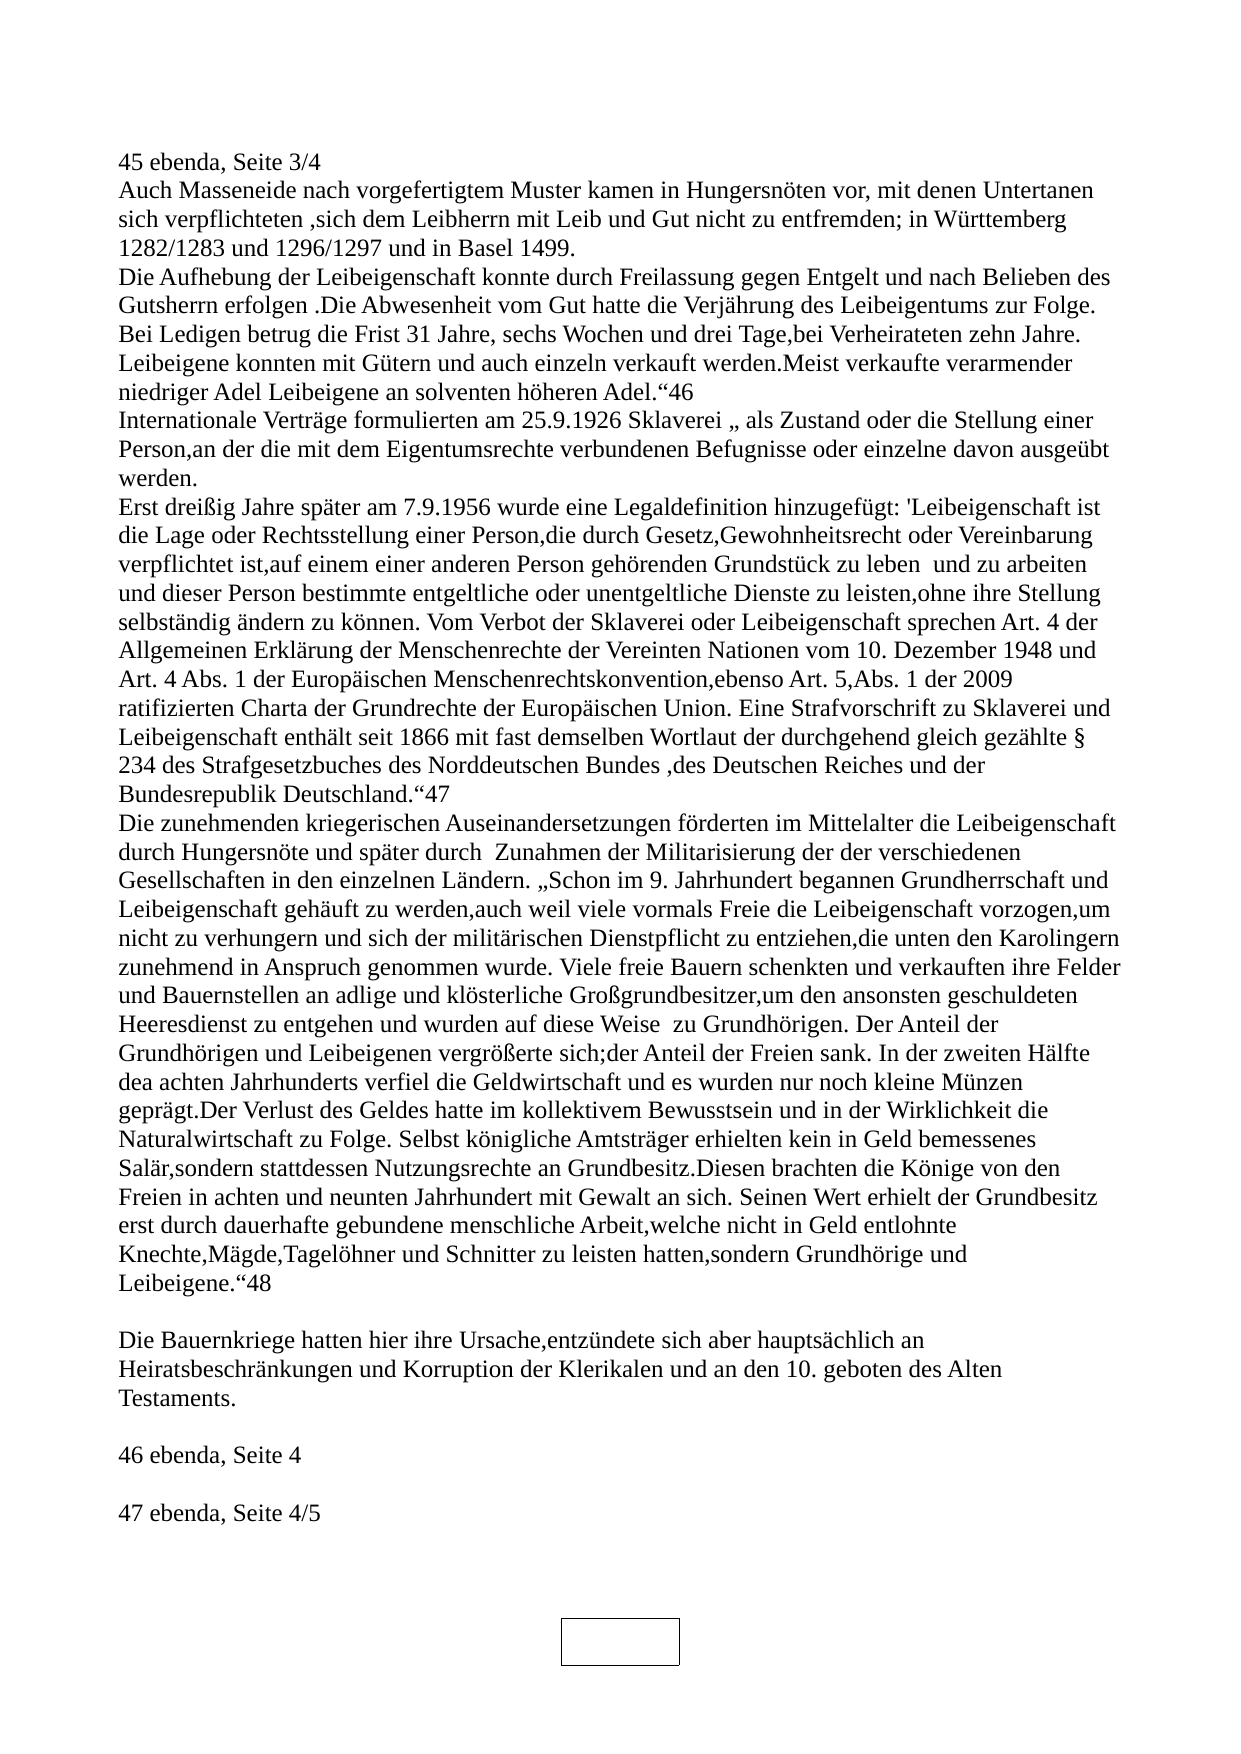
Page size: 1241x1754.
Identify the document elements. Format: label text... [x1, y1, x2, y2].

text Die Bauernkriege hatten hier ihre Ursache,entzündete sich aber hauptsächlich an Heiratsbeschränkungen und Korruption der Klerikalen und an den 10. geboten des Alten Testaments. [118, 1326, 1122, 1412]
text 47 ebenda, Seite 4/5 [118, 1498, 1122, 1527]
text Internationale Verträge formulierten am 25.9.1926 Sklaverei „ als Zustand oder die Stellung einer Person,an der die mit dem Eigentumsrechte verbundenen Befugnisse oder einzelne davon ausgeübt werden. [118, 406, 1122, 492]
text 46 ebenda, Seite 4 [118, 1441, 1122, 1469]
text 45 ebenda, Seite 3/4 [118, 147, 1122, 176]
text Auch Masseneide nach vorgefertigtem Muster kamen in Hungersnöten vor, mit denen Untertanen sich verpflichteten ,sich dem Leibherrn mit Leib und Gut nicht zu entfremden; in Württemberg 1282/1283 und 1296/1297 und in Basel 1499. [118, 176, 1122, 262]
text Die zunehmenden kriegerischen Auseinandersetzungen förderten im Mittelalter die Leibeigenschaft durch Hungersnöte und später durch Zunahmen der Militarisierung der der verschiedenen Gesellschaften in den einzelnen Ländern. „Schon im 9. Jahrhundert begannen Grundherrschaft und Leibeigenschaft gehäuft zu werden,auch weil viele vormals Freie die Leibeigenschaft vorzogen,um nicht zu verhungern und sich der militärischen Dienstpflicht zu entziehen,die unten den Karolingern zunehmend in Anspruch genommen wurde. Viele freie Bauern schenkten und verkauften ihre Felder und Bauernstellen an adlige und klösterliche Großgrundbesitzer,um den ansonsten geschuldeten Heeresdienst zu entgehen und wurden auf diese Weise zu Grundhörigen. Der Anteil der Grundhörigen und Leibeigenen vergrößerte sich;der Anteil der Freien sank. In der zweiten Hälfte dea achten Jahrhunderts verfiel die Geldwirtschaft und es wurden nur noch kleine Münzen geprägt.Der Verlust des Geldes hatte im kollektivem Bewusstsein und in der Wirklichkeit die Naturalwirtschaft zu Folge. Selbst königliche Amtsträger erhielten kein in Geld bemessenes Salär,sondern stattdessen Nutzungsrechte an Grundbesitz.Diesen brachten die Könige von den Freien in achten und neunten Jahrhundert mit Gewalt an sich. Seinen Wert erhielt der Grundbesitz erst durch dauerhafte gebundene menschliche Arbeit,welche nicht in Geld entlohnte Knechte,Mägde,Tagelöhner und Schnitter zu leisten hatten,sondern Grundhörige und Leibeigene.“48 [118, 808, 1122, 1297]
text Die Aufhebung der Leibeigenschaft konnte durch Freilassung gegen Entgelt und nach Belieben des Gutsherrn erfolgen .Die Abwesenheit vom Gut hatte die Verjährung des Leibeigentums zur Folge. Bei Ledigen betrug die Frist 31 Jahre, sechs Wochen und drei Tage,bei Verheirateten zehn Jahre. [118, 262, 1122, 348]
text Erst dreißig Jahre später am 7.9.1956 wurde eine Legaldefinition hinzugefügt: 'Leibeigenschaft ist die Lage oder Rechtsstellung einer Person,die durch Gesetz,Gewohnheitsrecht oder Vereinbarung verpflichtet ist,auf einem einer anderen Person gehörenden Grundstück zu leben und zu arbeiten und dieser Person bestimmte entgeltliche oder unentgeltliche Dienste zu leisten,ohne ihre Stellung selbständig ändern zu können. Vom Verbot der Sklaverei oder Leibeigenschaft sprechen Art. 4 der Allgemeinen Erklärung der Menschenrechte der Vereinten Nationen vom 10. Dezember 1948 und Art. 4 Abs. 1 der Europäischen Menschenrechtskonvention,ebenso Art. 5,Abs. 1 der 2009 ratifizierten Charta der Grundrechte der Europäischen Union. Eine Strafvorschrift zu Sklaverei und Leibeigenschaft enthält seit 1866 mit fast demselben Wortlaut der durchgehend gleich gezählte § 234 des Strafgesetzbuches des Norddeutschen Bundes ,des Deutschen Reiches und der Bundesrepublik Deutschland.“47 [118, 492, 1122, 808]
text Leibeigene konnten mit Gütern und auch einzeln verkauft werden.Meist verkaufte verarmender niedriger Adel Leibeigene an solventen höheren Adel.“46 [118, 348, 1122, 406]
